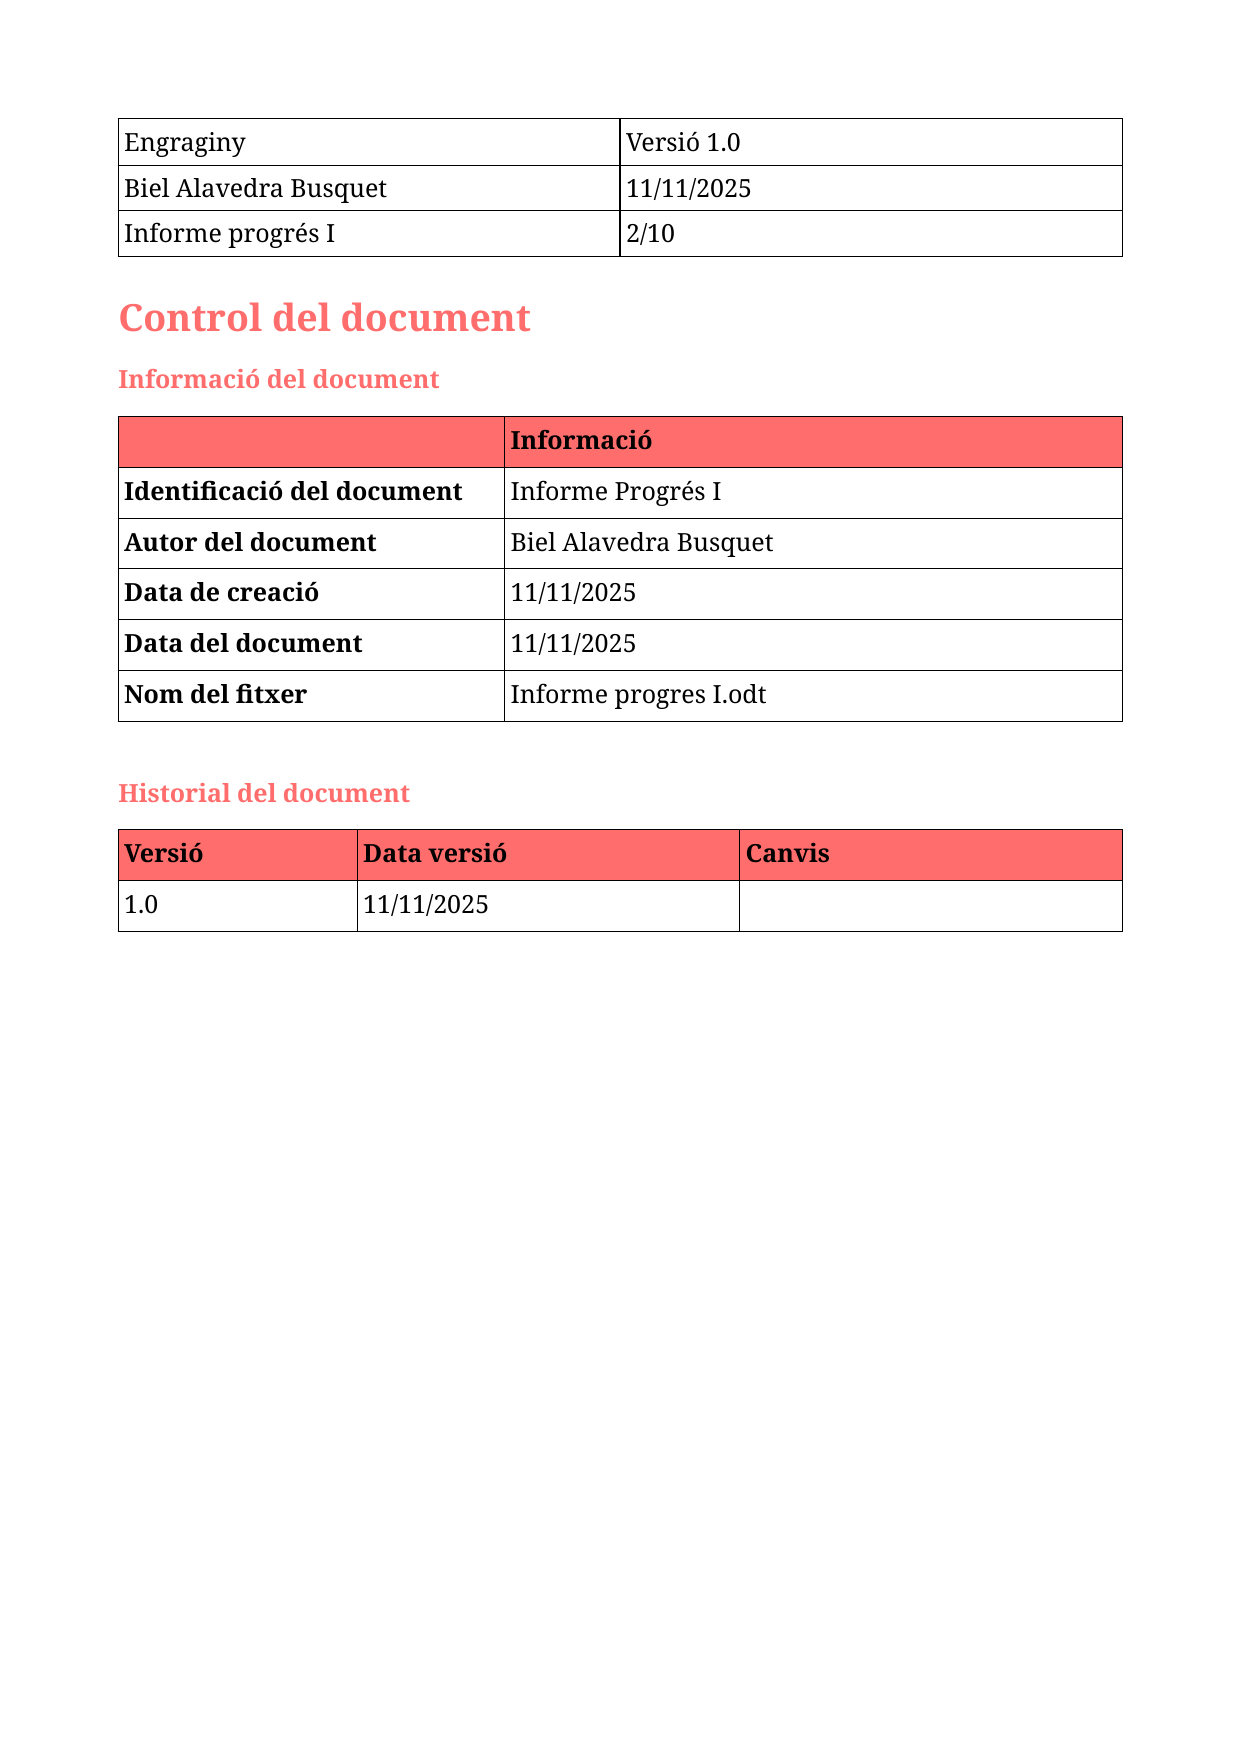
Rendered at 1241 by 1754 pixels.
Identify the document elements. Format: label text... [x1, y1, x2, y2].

table_cell 11/11/2025 [358, 881, 739, 931]
table_header Versió [119, 830, 357, 880]
table_cell 11/11/2025 [505, 569, 1122, 619]
table_header Data versió [358, 830, 739, 880]
subtitle Control del document [118, 291, 1122, 342]
table_cell Nom del fitxer [119, 671, 504, 721]
text Informació del document [118, 362, 1122, 396]
table_cell Biel Alavedra Busquet [505, 519, 1122, 568]
table_cell Data de creació [119, 569, 504, 619]
table_cell Identificació del document [119, 468, 504, 517]
table_cell 11/11/2025 [505, 620, 1122, 670]
table_cell [740, 881, 1122, 931]
text Historial del document [118, 776, 1122, 809]
table_header Canvis [740, 830, 1122, 880]
table_cell Data del document [119, 620, 504, 670]
table_cell Autor del document [119, 519, 504, 568]
table_cell Informe progres I.odt [505, 671, 1122, 721]
table_cell Informe Progrés I [505, 468, 1122, 517]
table_cell 1.0 [119, 881, 357, 931]
table_header [119, 417, 504, 467]
table_header Informació [505, 417, 1122, 467]
